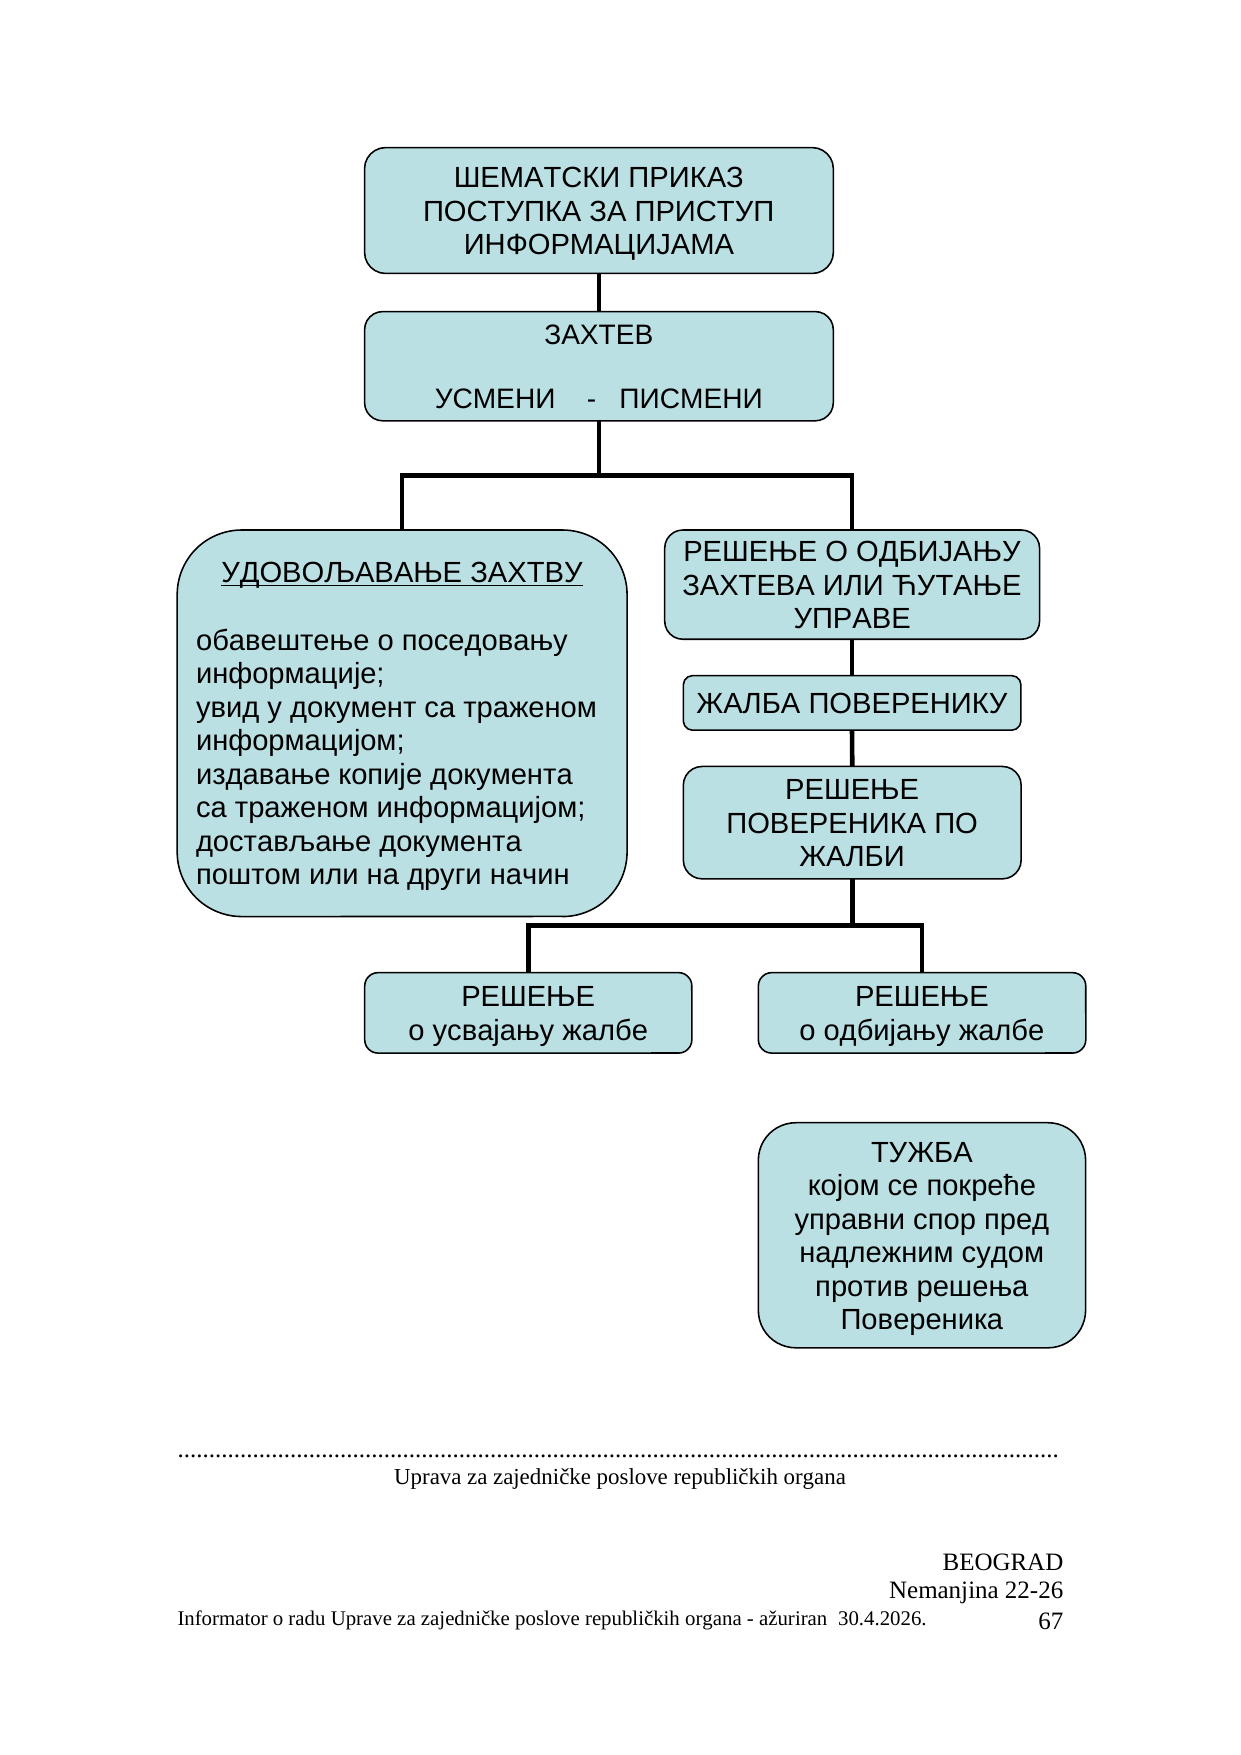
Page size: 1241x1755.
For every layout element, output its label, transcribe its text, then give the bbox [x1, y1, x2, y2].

text Uprava za zajedničke poslove republičkih organa [177, 1463, 1063, 1489]
text Nemanjina 22-26 [177, 1575, 1063, 1604]
text ............................................................................................................................................. [177, 1434, 1063, 1463]
text BEOGRAD [177, 1547, 1063, 1575]
